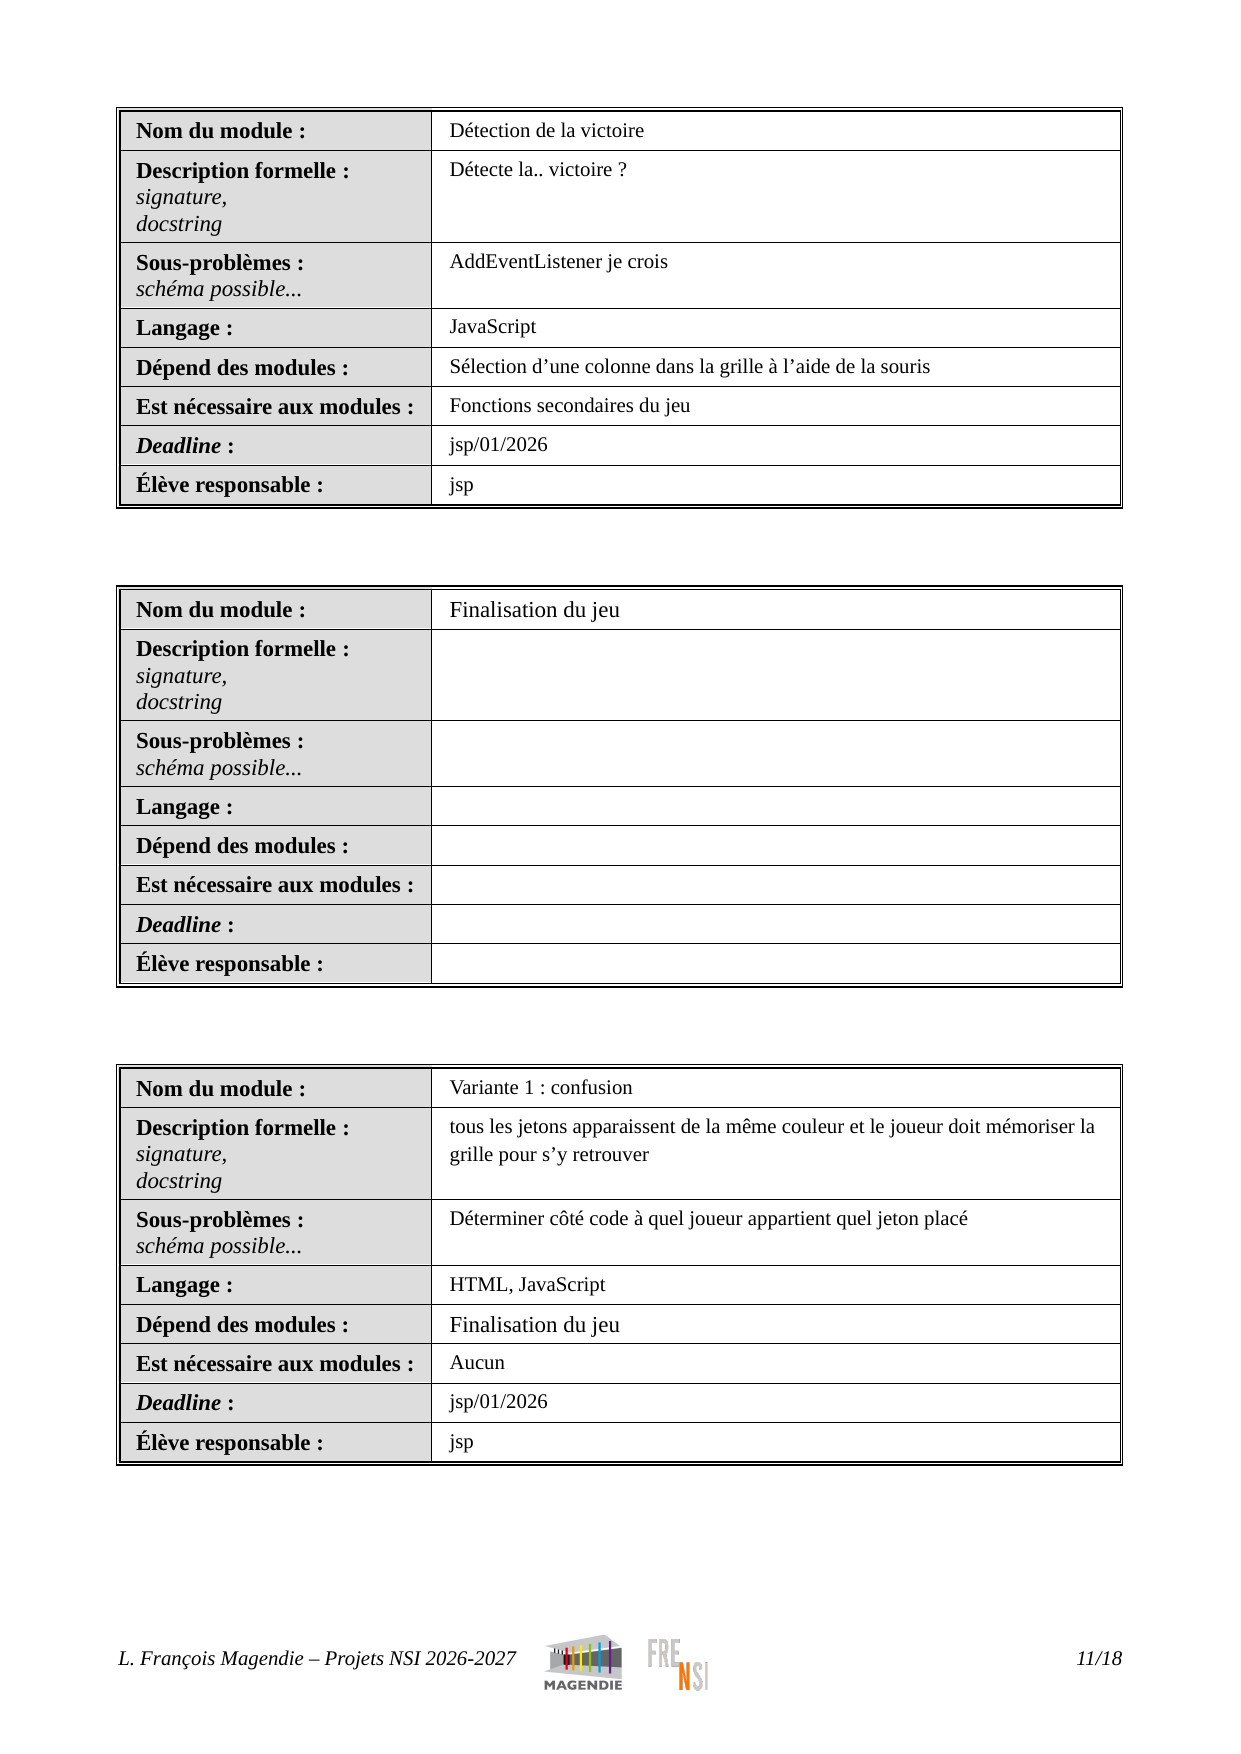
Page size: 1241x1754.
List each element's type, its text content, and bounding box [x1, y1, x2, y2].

table_cell [432, 787, 1120, 825]
table_cell Langage : [121, 1266, 431, 1304]
table_cell Sous-problèmes : schéma possible... [121, 243, 431, 307]
table_cell AddEventListener je crois [432, 243, 1120, 307]
table_cell Élève responsable : [121, 1423, 431, 1461]
table_cell HTML, JavaScript [432, 1266, 1120, 1304]
table_cell jsp [432, 1423, 1120, 1461]
table_cell Finalisation du jeu [432, 1305, 1120, 1343]
table_cell Élève responsable : [121, 944, 431, 982]
table_cell Description formelle : signature, docstring [121, 1108, 431, 1199]
table_cell Deadline : [121, 905, 431, 943]
table_cell Langage : [121, 309, 431, 347]
table_header Détection de la victoire [432, 112, 1120, 150]
picture [648, 1639, 708, 1691]
table_cell [432, 630, 1120, 720]
table_cell Détecte la.. victoire ? [432, 151, 1120, 242]
table_cell Dépend des modules : [121, 826, 431, 864]
table_header Finalisation du jeu [432, 590, 1120, 628]
table_header Nom du module : [121, 590, 431, 628]
table_cell JavaScript [432, 309, 1120, 347]
table_cell Sous-problèmes : schéma possible... [121, 1200, 431, 1264]
table_cell [432, 826, 1120, 864]
table_cell [432, 944, 1120, 982]
table_cell Langage : [121, 787, 431, 825]
table_cell Est nécessaire aux modules : [121, 387, 431, 425]
table_header Nom du module : [121, 1069, 431, 1107]
table_cell jsp/01/2026 [432, 426, 1120, 464]
table_cell Description formelle : signature, docstring [121, 151, 431, 242]
table_cell Élève responsable : [121, 466, 431, 504]
table_header Nom du module : [121, 112, 431, 150]
table_cell Deadline : [121, 426, 431, 464]
table_cell Dépend des modules : [121, 348, 431, 386]
picture [532, 1635, 633, 1695]
table_cell [432, 866, 1120, 904]
table_cell jsp/01/2026 [432, 1384, 1120, 1422]
table_cell [432, 905, 1120, 943]
table_cell Sous-problèmes : schéma possible... [121, 721, 431, 786]
table_header Variante 1 : confusion [432, 1069, 1120, 1107]
table_cell [432, 721, 1120, 786]
table_cell Est nécessaire aux modules : [121, 1344, 431, 1382]
table_cell Fonctions secondaires du jeu [432, 387, 1120, 425]
table_cell Description formelle : signature, docstring [121, 630, 431, 720]
table_cell Dépend des modules : [121, 1305, 431, 1343]
table_cell Est nécessaire aux modules : [121, 866, 431, 904]
table_cell Aucun [432, 1344, 1120, 1382]
table_cell Deadline : [121, 1384, 431, 1422]
table_cell Déterminer côté code à quel joueur appartient quel jeton placé [432, 1200, 1120, 1264]
table_cell jsp [432, 466, 1120, 504]
table_cell tous les jetons apparaissent de la même couleur et le joueur doit mémoriser la grille pour s’y retrouver [432, 1108, 1120, 1199]
table_cell Sélection d’une colonne dans la grille à l’aide de la souris [432, 348, 1120, 386]
